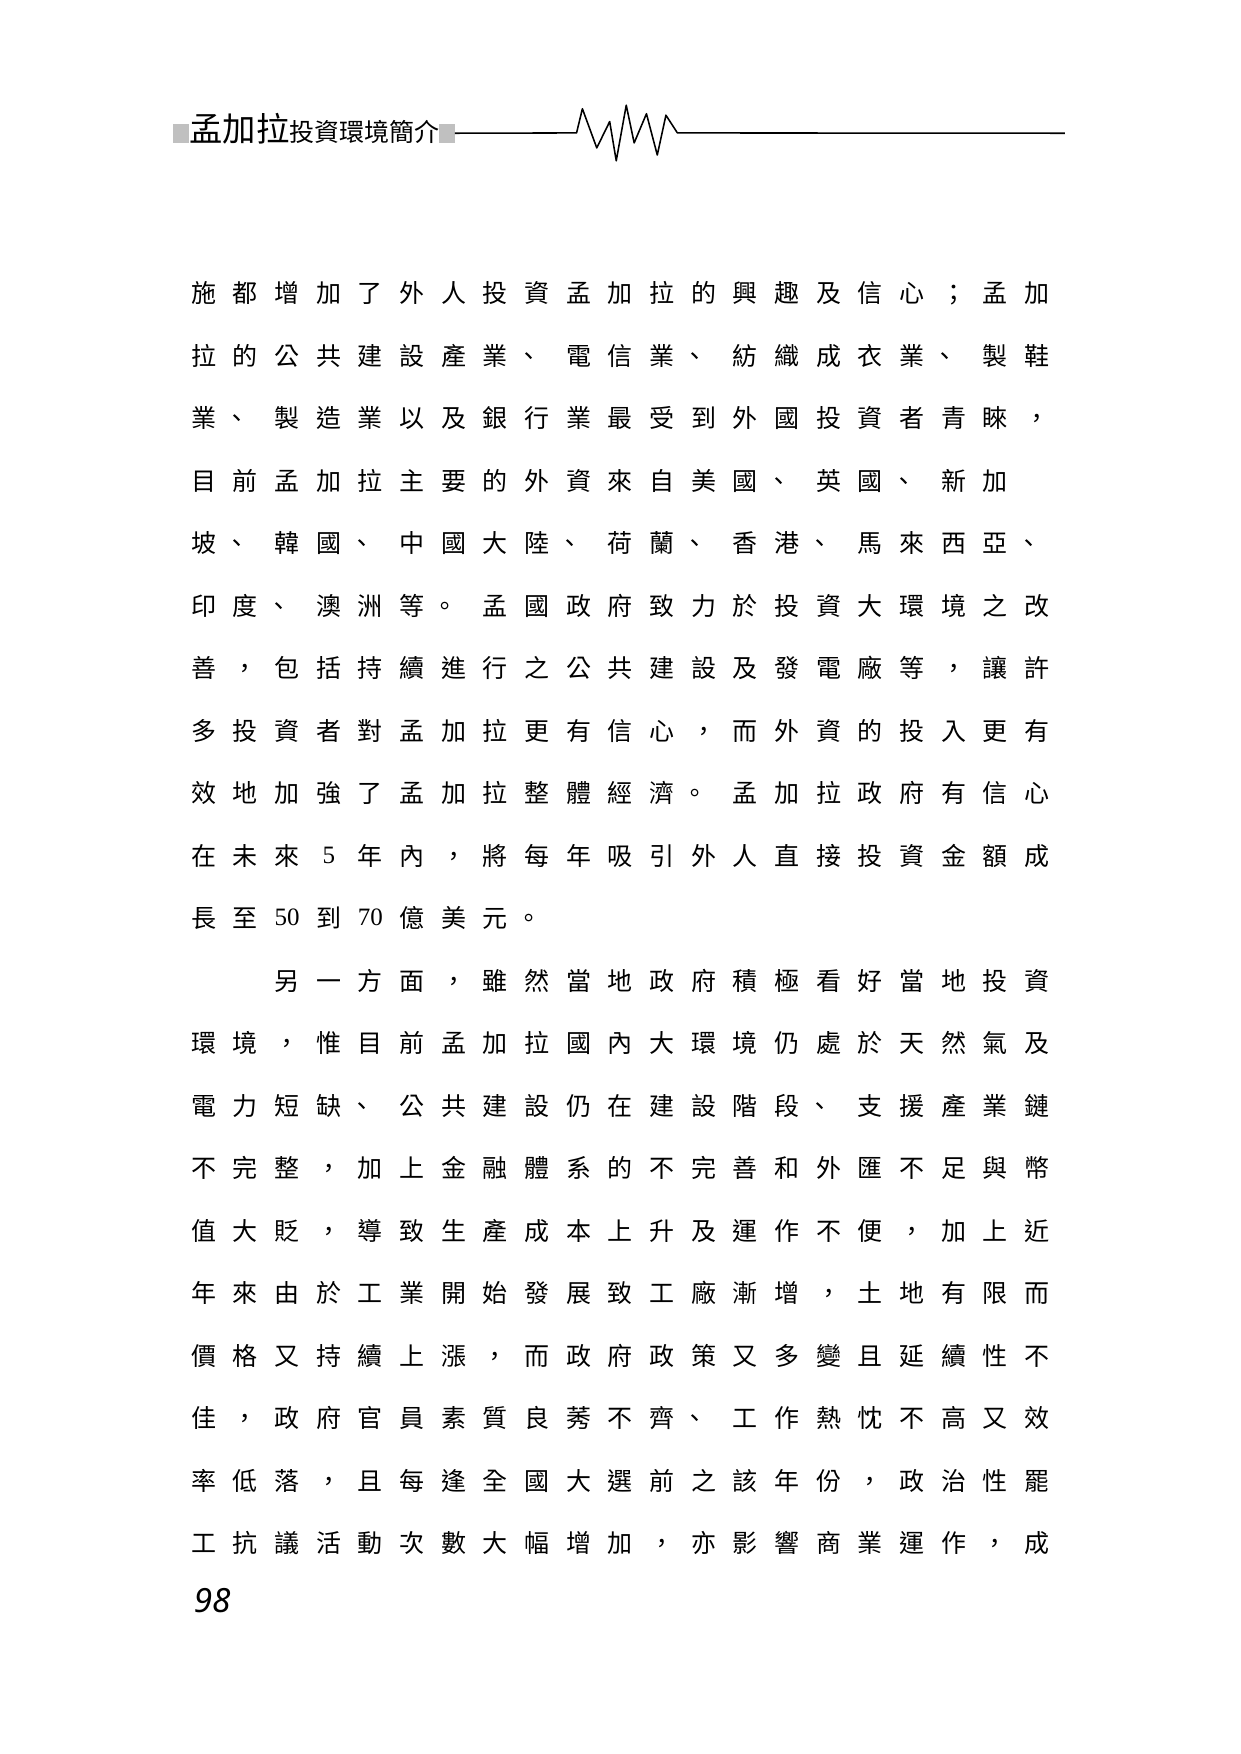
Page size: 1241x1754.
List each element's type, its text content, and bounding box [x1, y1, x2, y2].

text 施都增加了外人投資孟加拉的興趣及信心；孟加拉的公共建設產業、電信業、紡織成衣業、製鞋業、製造業以及銀行業最受到外國投資者青睞，目前孟加拉主要的外資來自美國、英國、新加坡、韓國、中國大陸、荷蘭、香港、馬來西亞、印度、澳洲等。孟國政府致力於投資大環境之改善，包括持續進行之公共建設及發電廠等，讓許多投資者對孟加拉更有信心，而外資的投入更有效地加強了孟加拉整體經濟。孟加拉政府有信心在未來5年內，將每年吸引外人直接投資金額成長至50到70億美元。 [183, 250, 1058, 938]
text 另一方面，雖然當地政府積極看好當地投資環境，惟目前孟加拉國內大環境仍處於天然氣及電力短缺、公共建設仍在建設階段、支援產業鏈不完整，加上金融體系的不完善和外匯不足與幣值大貶，導致生產成本上升及運作不便，加上近年來由於工業開始發展致工廠漸增，土地有限而價格又持續上漲，而政府政策又多變且延續性不佳，政府官員素質良莠不齊、工作熱忱不高又效率低落，且每逢全國大選前之該年份，政治性罷工抗議活動次數大幅增加，亦影響商業運作，成 [183, 938, 1058, 1563]
